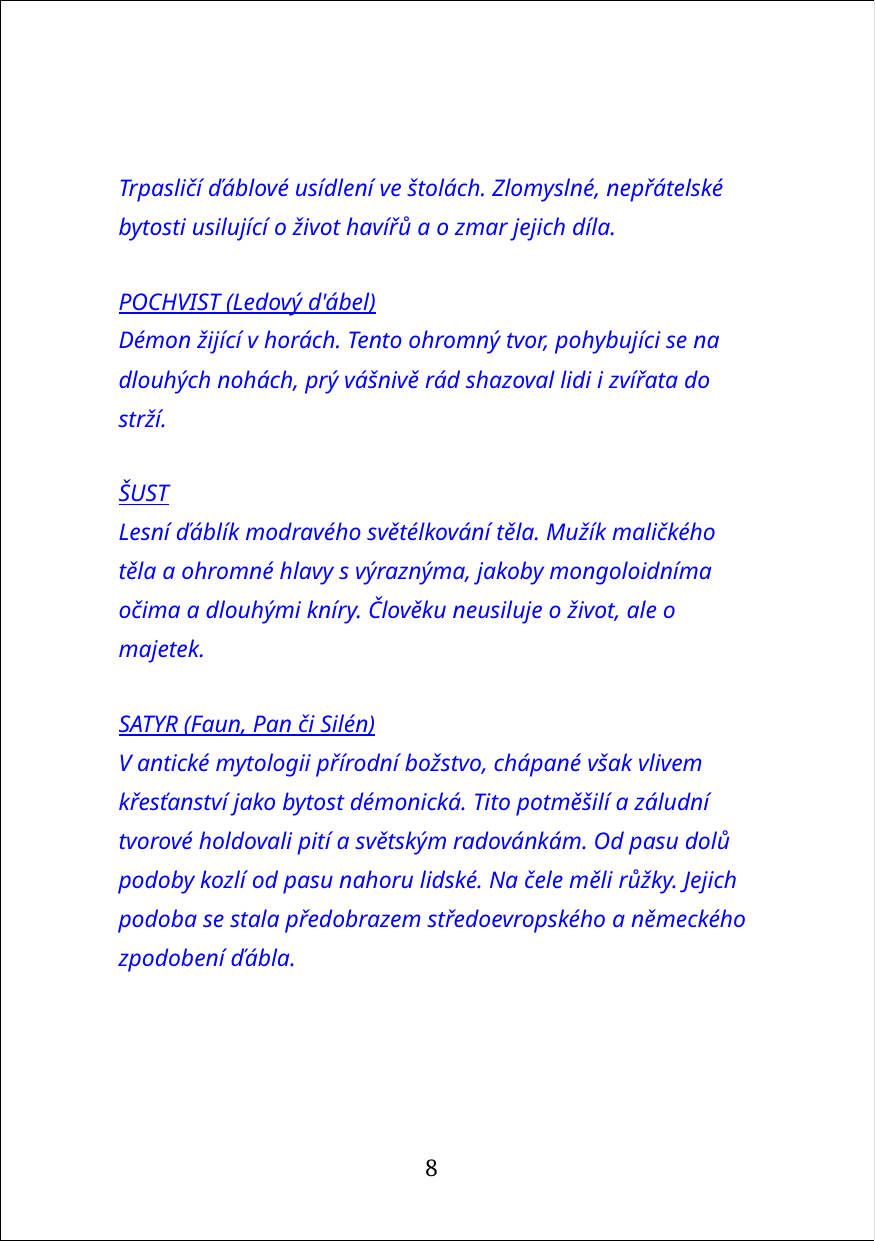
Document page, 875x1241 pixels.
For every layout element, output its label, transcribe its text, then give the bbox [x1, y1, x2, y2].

text ŠUST [118, 477, 756, 508]
text POCHVIST (Ledový d'ábel) [118, 285, 756, 317]
text Trpasličí ďáblové usídlení ve štolách. Zlomyslné, nepřátelské bytosti usilující o život havířů a o zmar jejich díla. [118, 172, 756, 242]
text Démon žijící v horách. Tento ohromný tvor, pohybujíci se na dlouhých nohách, prý vášnivě rád shazoval lidi i zvířata do strží. [118, 324, 756, 434]
text V antické mytologii přírodní božstvo, chápané však vlivem křesťanství jako bytost démonická. Tito potměšilí a záludní tvorové holdovali pití a světským radovánkám. Od pasu dolů podoby kozlí od pasu nahoru lidské. Na čele měli růžky. Jejich podoba se stala předobrazem středoevropského a německého zpodobení ďábla. [118, 747, 756, 974]
text Lesní ďáblík modravého světélkování těla. Mužík maličkého těla a ohromné hlavy s výraznýma, jakoby mongoloidníma očima a dlouhými kníry. Člověku neusiluje o život, ale o majetek. [118, 516, 756, 665]
text SATYR (Faun, Pan či Silén) [118, 708, 756, 739]
